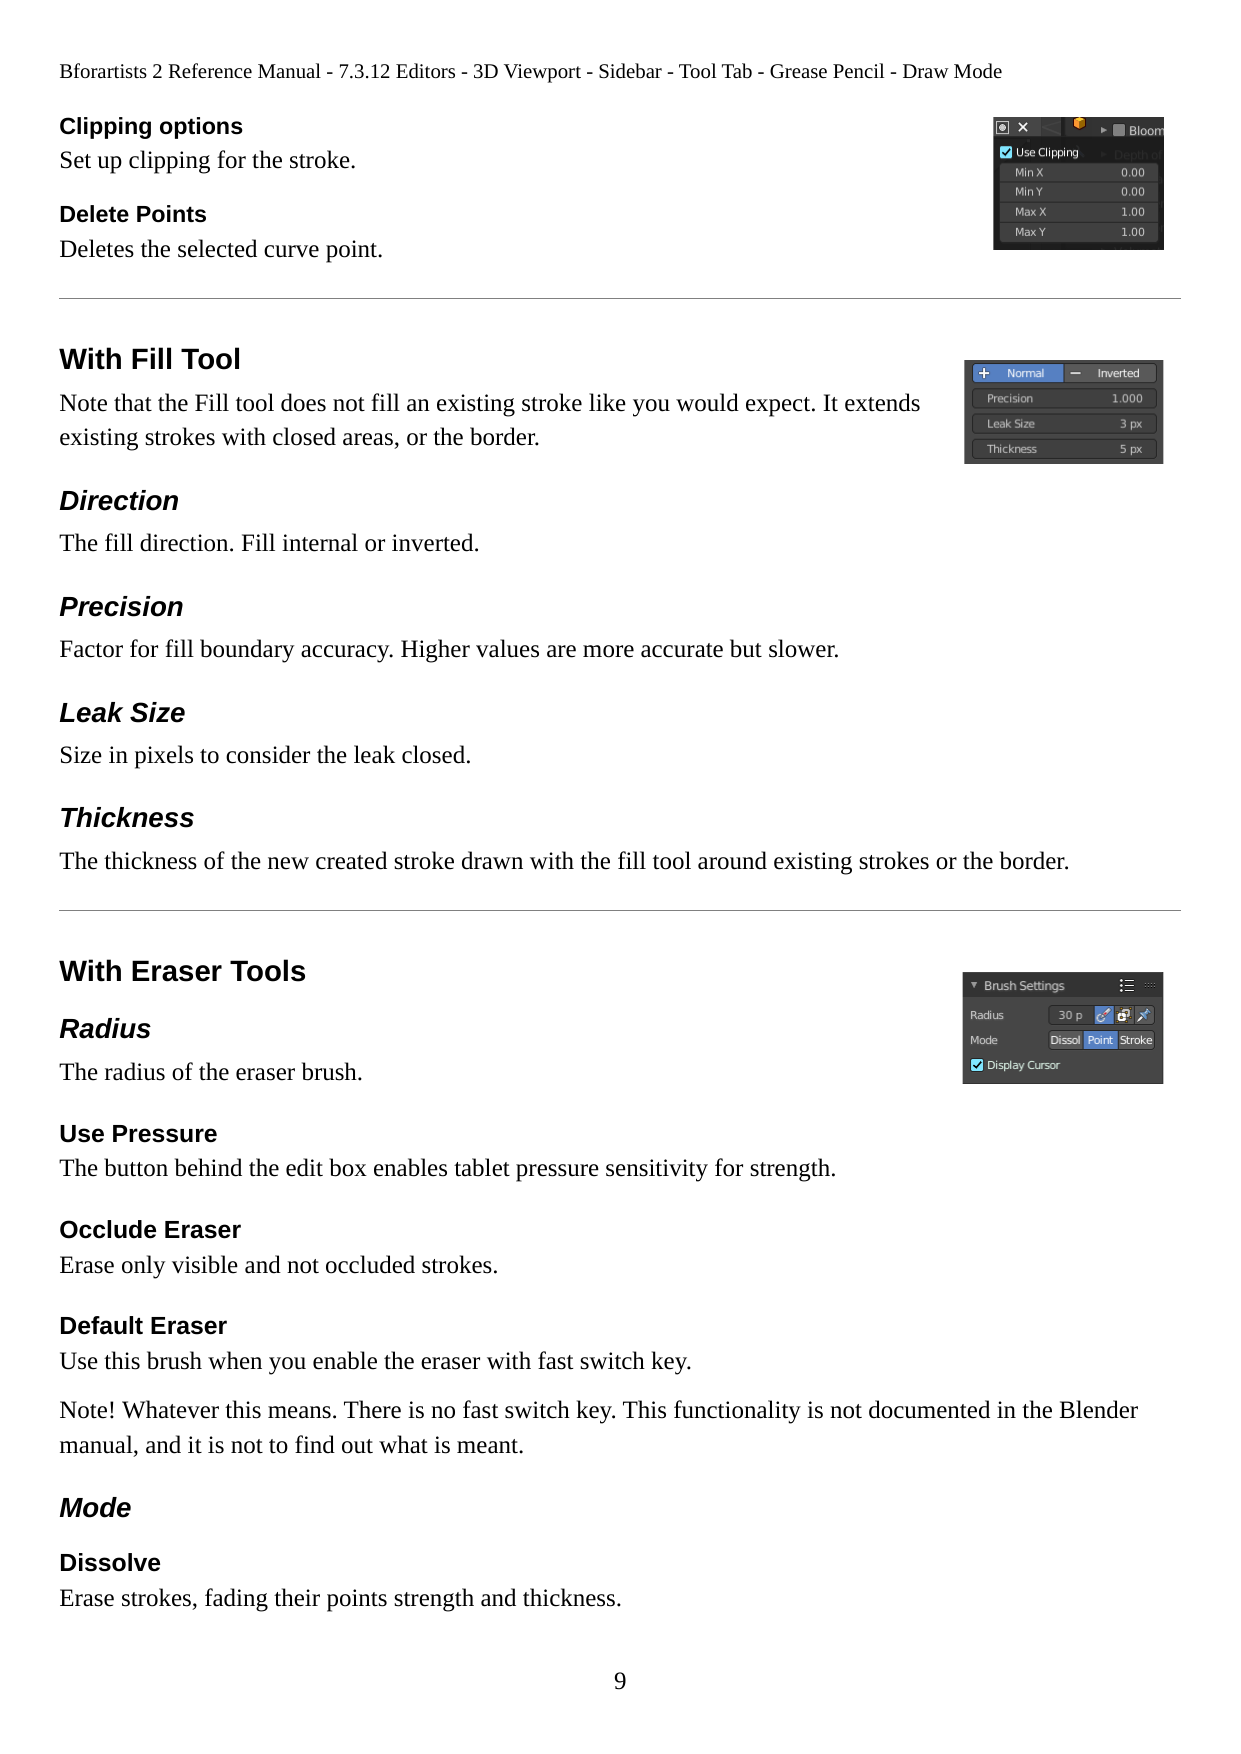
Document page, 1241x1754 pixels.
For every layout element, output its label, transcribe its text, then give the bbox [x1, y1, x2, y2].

text Note! Whatever this means. There is no fast switch key. This functionality is not documented in the Blender manual, and it is not to find out what is meant. [59, 1395, 1181, 1458]
text The thickness of the new created stroke drawn with the fill tool around existing strokes or the border. [59, 846, 1181, 875]
text Note that the Fill tool does not fill an existing stroke like you would expect. It extends existing strokes with closed areas, or the border. [59, 388, 964, 451]
subtitle [1164, 201, 1181, 228]
subtitle Radius [59, 1013, 962, 1045]
subtitle Leak Size [59, 696, 1181, 728]
subtitle Delete Points [59, 201, 993, 228]
subtitle With Eraser Tools [59, 954, 1181, 988]
subtitle Occlude Eraser [59, 1215, 1181, 1244]
picture [964, 360, 1164, 464]
subtitle Precision [59, 590, 1181, 622]
subtitle With Fill Tool [59, 342, 1181, 376]
text Factor for fill boundary accuracy. Higher values are more accurate but slower. [59, 634, 1181, 663]
text Erase only visible and not occluded strokes. [59, 1250, 1181, 1279]
picture [962, 972, 1164, 1084]
subtitle [1164, 1013, 1181, 1045]
text Size in pixels to consider the leak closed. [59, 740, 1181, 769]
subtitle Clipping options [59, 113, 1181, 139]
text Erase strokes, fading their points strength and thickness. [59, 1583, 1181, 1612]
text The fill direction. Fill internal or inverted. [59, 528, 1181, 557]
subtitle Direction [59, 484, 1181, 516]
subtitle Use Pressure [59, 1119, 1181, 1147]
subtitle Mode [59, 1491, 1181, 1523]
text Set up clipping for the stroke. [59, 146, 993, 174]
text Use this brush when you enable the eraser with fast switch key. [59, 1346, 1181, 1375]
picture [993, 117, 1164, 250]
subtitle Dissolve [59, 1548, 1181, 1577]
text Deletes the selected curve point. [59, 234, 1181, 263]
subtitle Thickness [59, 802, 1181, 834]
subtitle Default Eraser [59, 1311, 1181, 1340]
text The button behind the edit box enables tablet pressure sensitivity for strength. [59, 1153, 1181, 1182]
text The radius of the eraser brush. [59, 1057, 1181, 1086]
